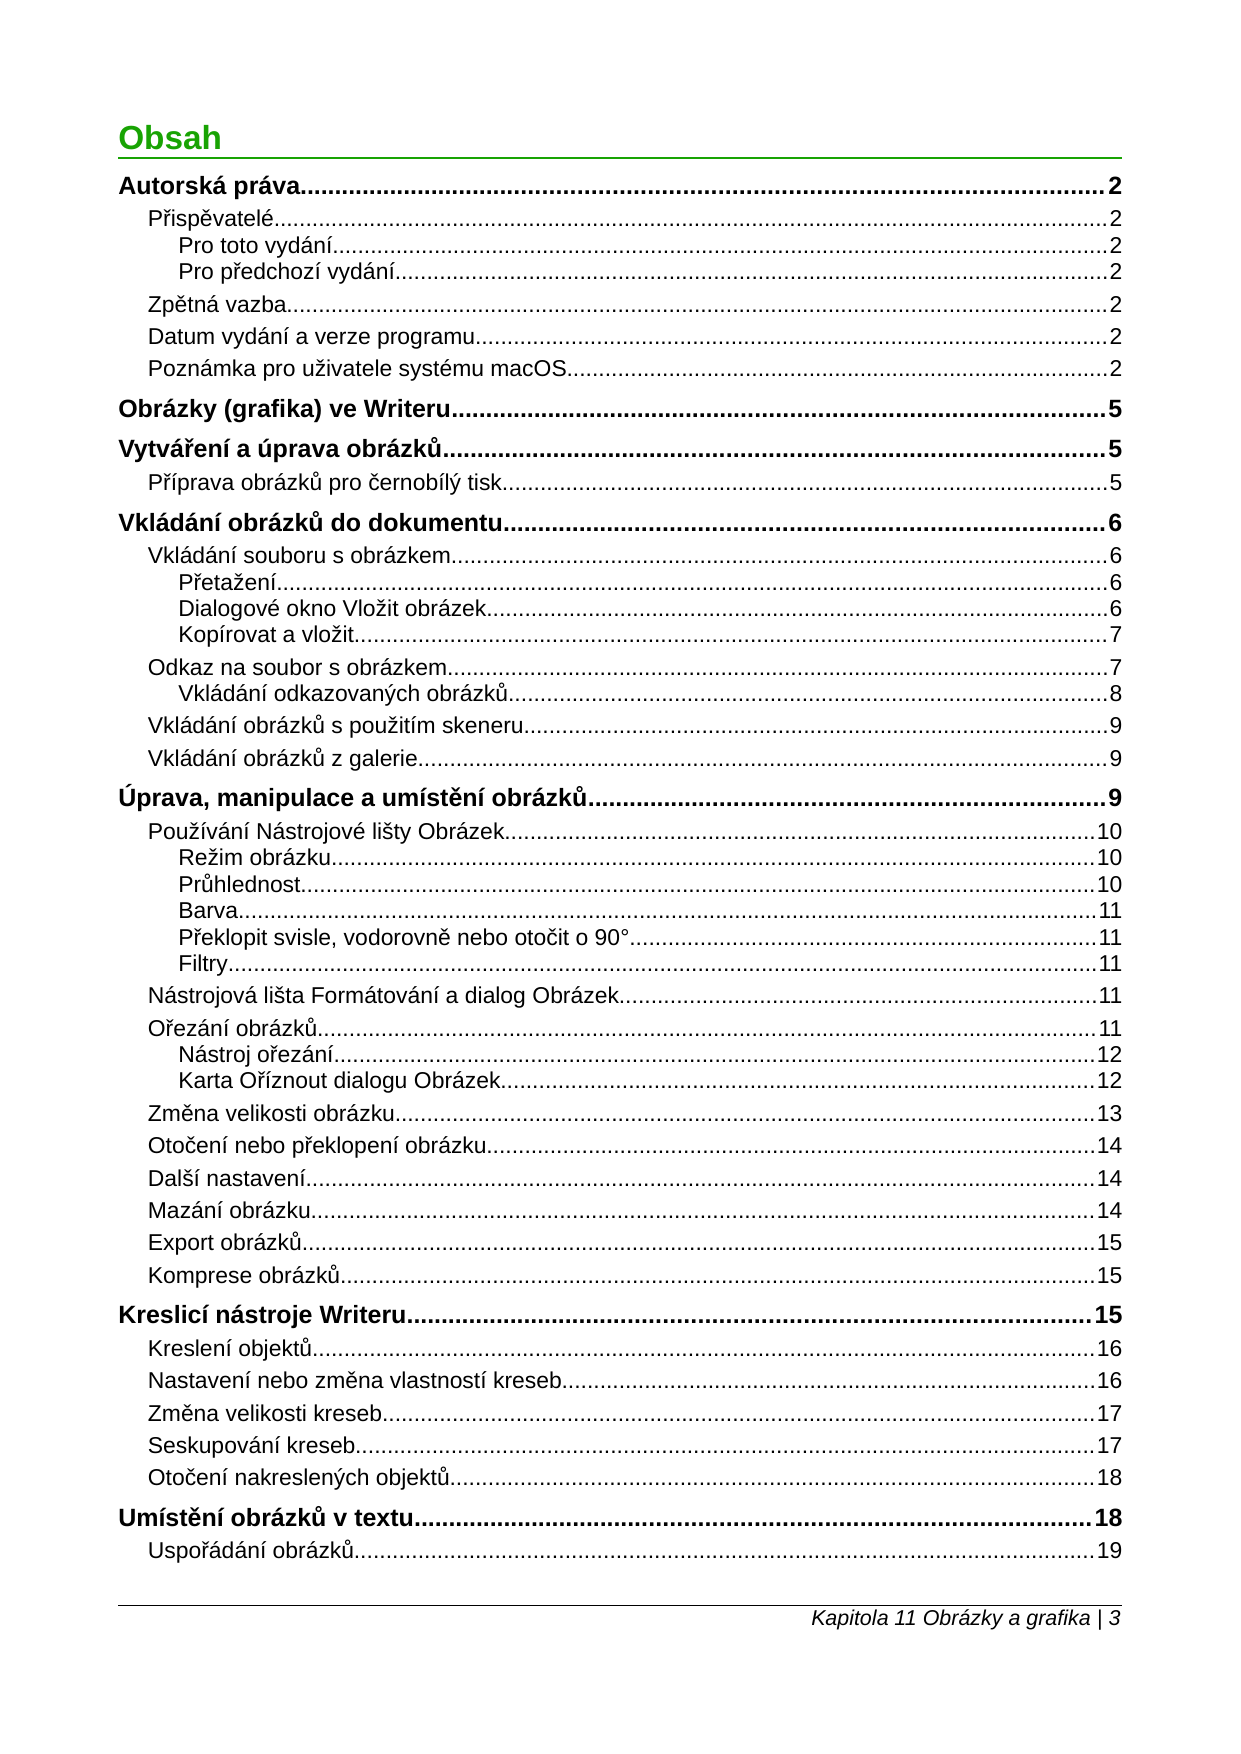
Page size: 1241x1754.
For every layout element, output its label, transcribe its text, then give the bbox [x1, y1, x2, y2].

text Příprava obrázků pro černobílý tisk 5 [148, 469, 1122, 496]
text Otočení nakreslených objektů 18 [148, 1464, 1122, 1491]
subtitle Obsah [118, 118, 1122, 157]
text Nastavení nebo změna vlastností kreseb 16 [148, 1367, 1122, 1393]
text Datum vydání a verze programu 2 [148, 323, 1122, 349]
text Otočení nebo překlopení obrázku 14 [148, 1132, 1122, 1158]
text Kreslicí nástroje Writeru 15 [118, 1300, 1122, 1329]
text Nástroj ořezání 12 [178, 1041, 1122, 1067]
text Nástrojová lišta Formátování a dialog Obrázek 11 [148, 982, 1122, 1008]
text Komprese obrázků 15 [148, 1262, 1122, 1288]
text Úprava, manipulace a umístění obrázků 9 [118, 783, 1122, 812]
text Barva 11 [178, 897, 1122, 923]
text Vkládání obrázků do dokumentu 6 [118, 507, 1122, 536]
text Umístění obrázků v textu 18 [118, 1503, 1122, 1531]
text Odkaz na soubor s obrázkem 7 [148, 654, 1122, 680]
text Přetažení 6 [178, 569, 1122, 595]
text Poznámka pro uživatele systému macOS 2 [148, 355, 1122, 382]
text Karta Oříznout dialogu Obrázek 12 [178, 1067, 1122, 1094]
text Vkládání obrázků s použitím skeneru 9 [148, 712, 1122, 739]
text Obrázky (grafika) ve Writeru 5 [118, 394, 1122, 422]
text Přispěvatelé 2 [148, 205, 1122, 232]
text Autorská práva 2 [118, 171, 1122, 199]
text Export obrázků 15 [148, 1229, 1122, 1256]
text Vkládání odkazovaných obrázků 8 [178, 680, 1122, 706]
text Další nastavení 14 [148, 1164, 1122, 1191]
text Změna velikosti kreseb 17 [148, 1399, 1122, 1426]
text Dialogové okno Vložit obrázek 6 [178, 595, 1122, 621]
text Kreslení objektů 16 [148, 1335, 1122, 1361]
text Změna velikosti obrázku 13 [148, 1100, 1122, 1126]
text Pro předchozí vydání 2 [178, 258, 1122, 284]
text Vytváření a úprava obrázků 5 [118, 434, 1122, 463]
text Zpětná vazba 2 [148, 291, 1122, 317]
text Seskupování kreseb 17 [148, 1432, 1122, 1458]
text Ořezání obrázků 11 [148, 1014, 1122, 1041]
text Průhlednost 10 [178, 871, 1122, 897]
text Filtry 11 [178, 950, 1122, 976]
text Vkládání souboru s obrázkem 6 [148, 542, 1122, 569]
text Režim obrázku 10 [178, 844, 1122, 871]
text Vkládání obrázků z galerie 9 [148, 745, 1122, 771]
text Uspořádání obrázků 19 [148, 1537, 1122, 1564]
text Kopírovat a vložit 7 [178, 621, 1122, 648]
text Pro toto vydání 2 [178, 232, 1122, 258]
text Mazání obrázku 14 [148, 1197, 1122, 1223]
text Překlopit svisle, vodorovně nebo otočit o 90° 11 [178, 923, 1122, 950]
text Používání Nástrojové lišty Obrázek 10 [148, 818, 1122, 844]
